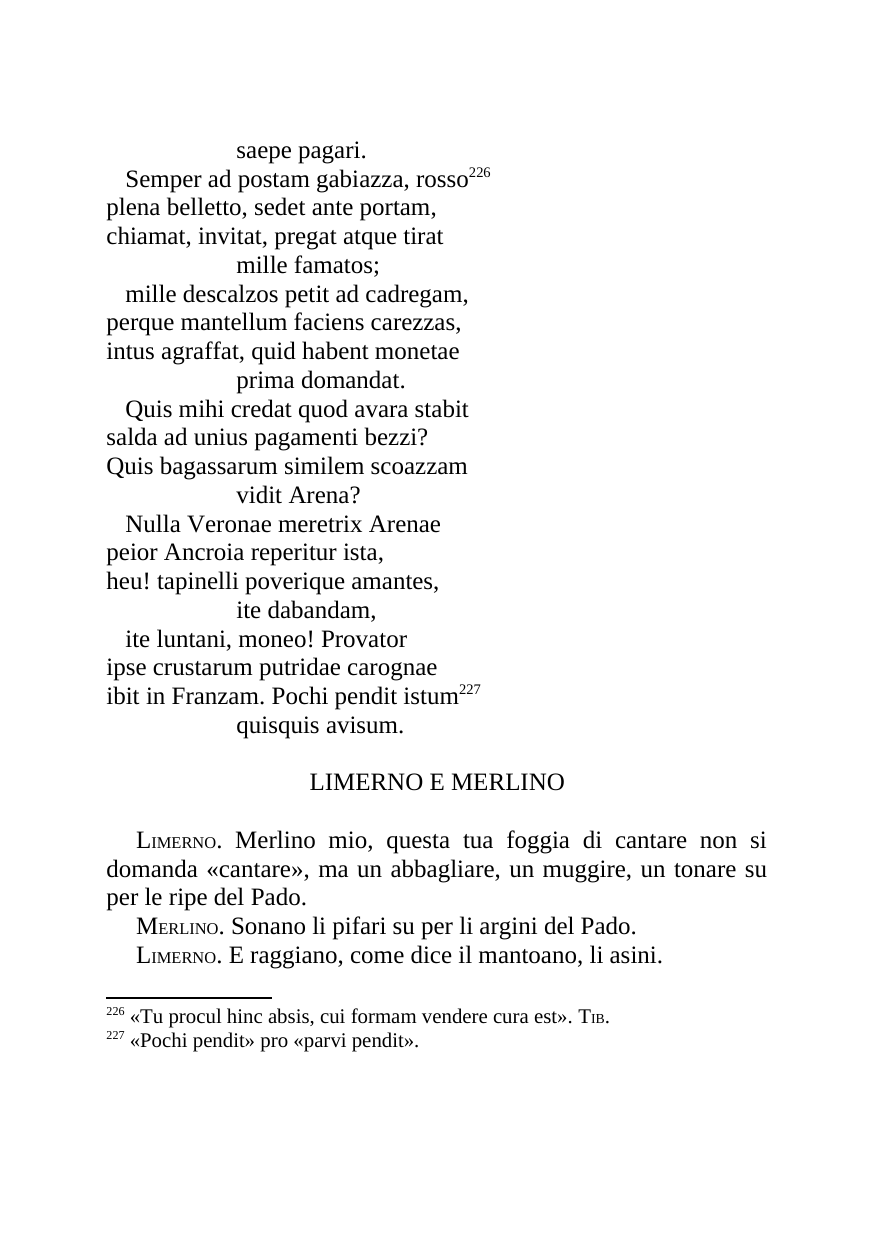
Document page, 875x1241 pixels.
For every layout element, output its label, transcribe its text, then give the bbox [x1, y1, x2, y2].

text saepe pagari. [236, 135, 768, 164]
text Quis mihi credat quod avara stabit [125, 394, 768, 422]
text «Pochi pendit» pro «parvi pendit». [106, 1028, 768, 1052]
text perque mantellum faciens carezzas, [106, 307, 768, 336]
text Nulla Veronae meretrix Arenae [125, 509, 768, 537]
text Limerno. Merlino mio, questa tua foggia di cantare non si domanda «cantare», ma un abbagliare, un muggire, un tonare su per le ripe del Pado. [106, 825, 768, 911]
text ibit in Franzam. Pochi pendit istum [106, 681, 768, 710]
text «Tu procul hinc absis, cui formam vendere cura est». Tib. [106, 1004, 768, 1028]
text ite luntani, moneo! Provator [125, 624, 768, 652]
text peior Ancroia reperitur ista, [106, 537, 768, 566]
text LIMERNO E MERLINO [106, 767, 768, 796]
text Limerno. E raggiano, come dice il mantoano, li asini. [106, 940, 768, 969]
text prima domandat. [236, 365, 768, 394]
text Quis bagassarum similem scoazzam [106, 451, 768, 480]
text ite dabandam, [236, 595, 768, 624]
text chiamat, invitat, pregat atque tirat [106, 221, 768, 250]
text ipse crustarum putridae carognae [106, 652, 768, 681]
text vidit Arena? [236, 480, 768, 509]
text salda ad unius pagamenti bezzi? [106, 422, 768, 451]
text mille descalzos petit ad cadregam, [125, 279, 768, 307]
text quisquis avisum. [236, 710, 768, 739]
text heu! tapinelli poverique amantes, [106, 566, 768, 595]
text mille famatos; [236, 250, 768, 279]
text Merlino. Sonano li pifari su per li argini del Pado. [106, 911, 768, 940]
text Semper ad postam gabiazza, rosso [125, 164, 768, 192]
text intus agraffat, quid habent monetae [106, 336, 768, 365]
text plena belletto, sedet ante portam, [106, 192, 768, 221]
